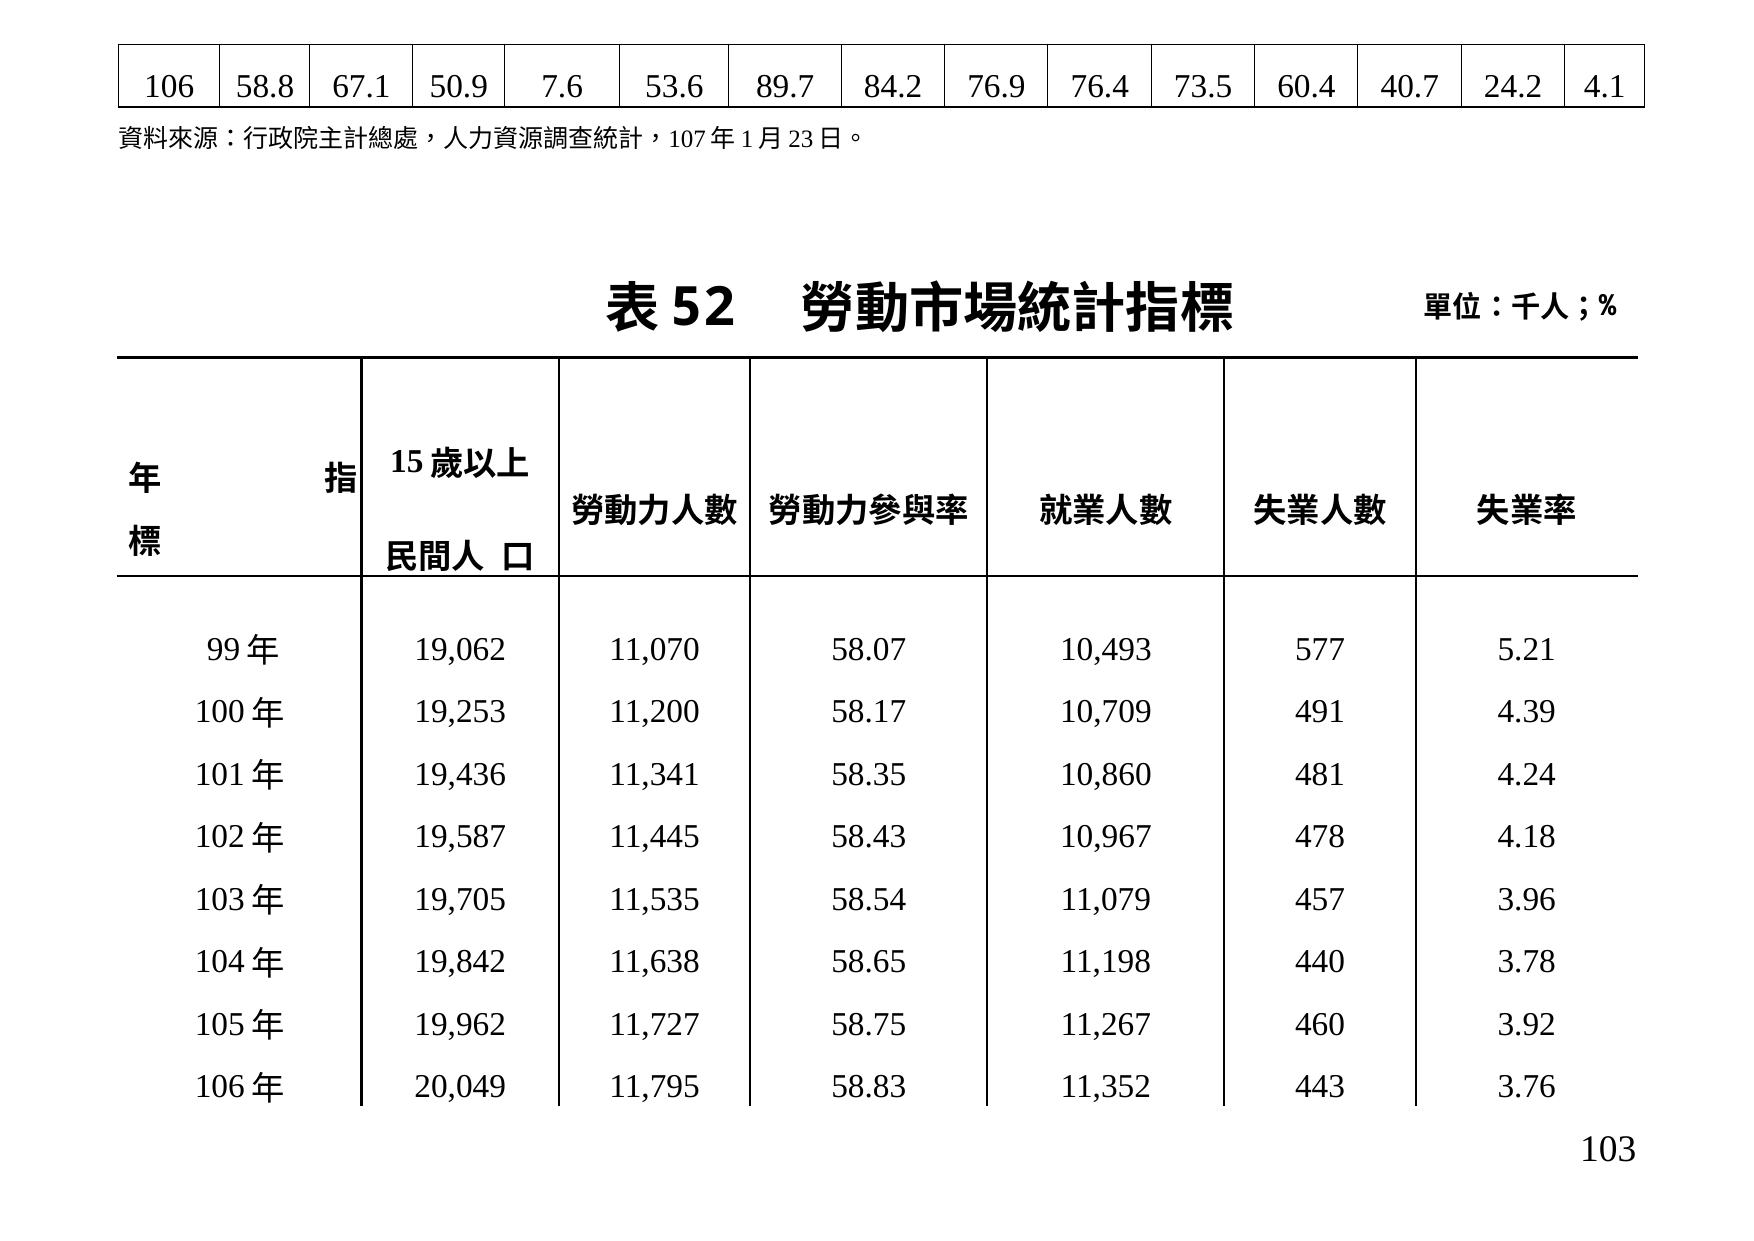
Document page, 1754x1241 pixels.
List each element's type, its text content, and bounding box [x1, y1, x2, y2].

table_header 年 指標 [117, 359, 360, 575]
table_cell 11,267 [988, 981, 1223, 1044]
table_header 失業人數 [1225, 359, 1415, 575]
table_cell 577 [1225, 577, 1415, 669]
table_cell 89.7 [729, 45, 841, 106]
table_cell 58.54 [751, 856, 986, 919]
table_cell 58.8 [220, 45, 309, 106]
table_cell 19,587 [363, 794, 558, 856]
table_header 就業人數 [988, 359, 1223, 575]
table_cell 100年 [117, 669, 360, 731]
table_cell 58.43 [751, 794, 986, 856]
table_cell 11,200 [560, 669, 749, 731]
table_cell 3.76 [1417, 1044, 1637, 1106]
table_cell 58.35 [751, 731, 986, 794]
table_cell 50.9 [413, 45, 504, 106]
table_cell 11,341 [560, 731, 749, 794]
table_cell 19,705 [363, 856, 558, 919]
table_cell 19,062 [363, 577, 558, 669]
table_cell 19,842 [363, 919, 558, 981]
table_cell 7.6 [505, 45, 619, 106]
table_cell 4.39 [1417, 669, 1637, 731]
table_header 勞動力參與率 [751, 359, 986, 575]
table_cell 460 [1225, 981, 1415, 1044]
table_cell 3.92 [1417, 981, 1637, 1044]
table_cell 11,352 [988, 1044, 1223, 1106]
table_cell 99年 [117, 577, 360, 669]
table_cell 103年 [117, 856, 360, 919]
table_cell 10,860 [988, 731, 1223, 794]
table_cell 58.83 [751, 1044, 986, 1106]
table_cell 106 [119, 45, 219, 106]
table_cell 11,727 [560, 981, 749, 1044]
table_cell 58.65 [751, 919, 986, 981]
table_cell 60.4 [1255, 45, 1357, 106]
table_cell 58.07 [751, 577, 986, 669]
table_cell 3.78 [1417, 919, 1637, 981]
table_cell 84.2 [842, 45, 944, 106]
table_cell 11,445 [560, 794, 749, 856]
table_cell 3.96 [1417, 856, 1637, 919]
table_cell 58.75 [751, 981, 986, 1044]
table_cell 11,070 [560, 577, 749, 669]
table_cell 58.17 [751, 669, 986, 731]
table_cell 19,962 [363, 981, 558, 1044]
table_cell 104年 [117, 919, 360, 981]
table_cell 73.5 [1152, 45, 1254, 106]
text 資料來源：行政院主計總處，人力資源調查統計，107年1月23日。 [118, 119, 1636, 155]
table_cell 10,493 [988, 577, 1223, 669]
table_cell 53.6 [620, 45, 728, 106]
table_cell 443 [1225, 1044, 1415, 1106]
table_header 勞動力人數 [560, 359, 749, 575]
table_cell 11,795 [560, 1044, 749, 1106]
table_cell 40.7 [1358, 45, 1461, 106]
table_cell 19,436 [363, 731, 558, 794]
table_header 15歲以上 民間人 口 [363, 359, 558, 575]
table_cell 10,709 [988, 669, 1223, 731]
table_cell 478 [1225, 794, 1415, 856]
table_cell 105年 [117, 981, 360, 1044]
table_cell 20,049 [363, 1044, 558, 1106]
table_cell 67.1 [310, 45, 412, 106]
table_cell 4.24 [1417, 731, 1637, 794]
table_cell 440 [1225, 919, 1415, 981]
table_cell 491 [1225, 669, 1415, 731]
table_cell 106年 [117, 1044, 360, 1106]
table_cell 101年 [117, 731, 360, 794]
table_cell 4.1 [1565, 45, 1644, 106]
table_cell 76.9 [945, 45, 1047, 106]
table_cell 11,079 [988, 856, 1223, 919]
table_cell 24.2 [1462, 45, 1564, 106]
table_header 失業率 [1417, 359, 1637, 575]
table_cell 481 [1225, 731, 1415, 794]
table_cell 5.21 [1417, 577, 1637, 669]
table_cell 4.18 [1417, 794, 1637, 856]
table_cell 11,535 [560, 856, 749, 919]
table_cell 11,198 [988, 919, 1223, 981]
table_cell 76.4 [1048, 45, 1151, 106]
table_cell 19,253 [363, 669, 558, 731]
table_cell 457 [1225, 856, 1415, 919]
table_cell 10,967 [988, 794, 1223, 856]
table_cell 102年 [117, 794, 360, 856]
table_cell 11,638 [560, 919, 749, 981]
subtitle 表52 勞動市場統計指標 單位：千人；% [118, 231, 1636, 356]
